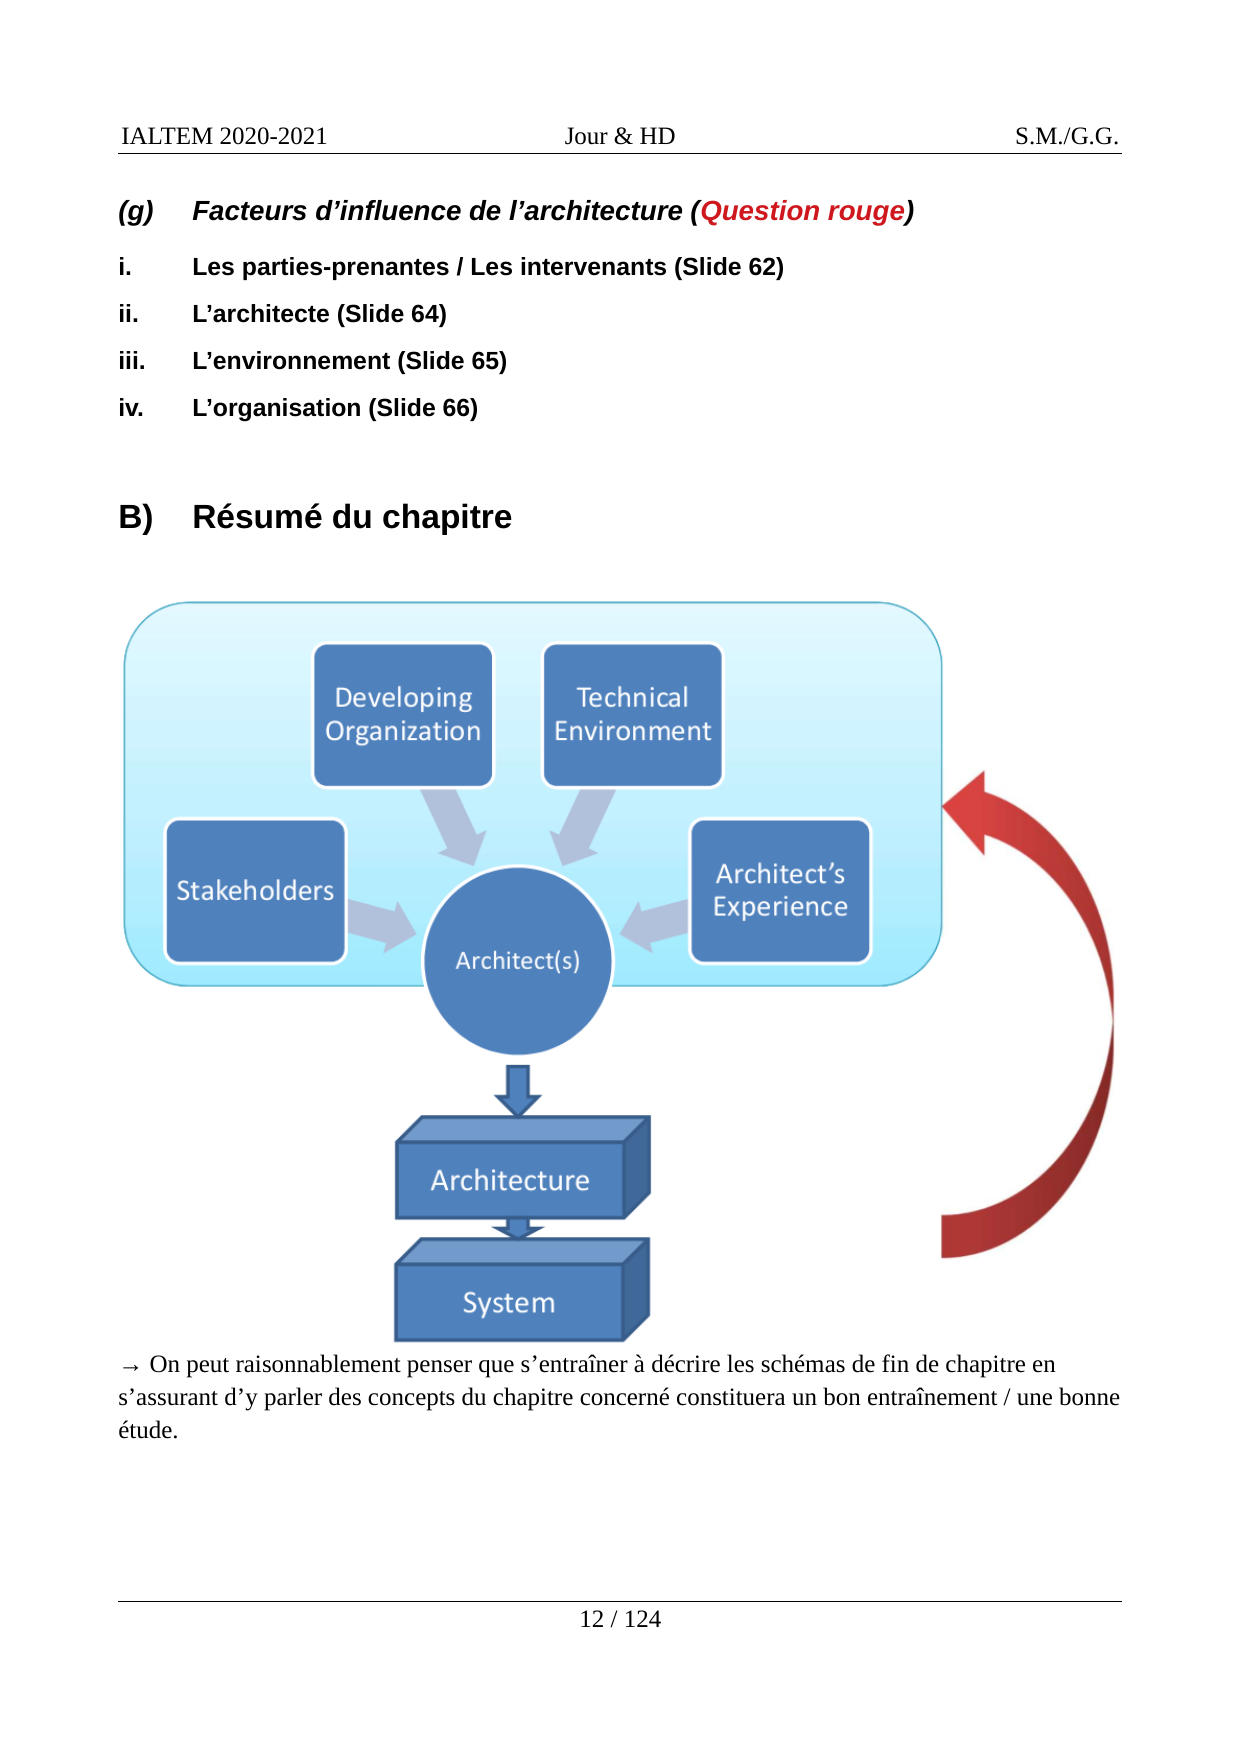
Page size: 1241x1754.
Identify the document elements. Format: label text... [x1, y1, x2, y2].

subtitle L’environnement (Slide 65) [118, 346, 1122, 375]
subtitle Les parties-prenantes / Les intervenants (Slide 62) [118, 252, 1122, 280]
subtitle L’architecte (Slide 64) [118, 299, 1122, 327]
subtitle L’organisation (Slide 66) [118, 393, 1122, 422]
text → On peut raisonnablement penser que s’entraîner à décrire les schémas de fin de chapitre en s’assurant d’y parler des concepts du chapitre concerné constituera un bon entraînement / une bonne étude. [118, 1349, 1122, 1444]
subtitle Résumé du chapitre [118, 497, 1122, 535]
subtitle Facteurs d’influence de l’architecture (Question rouge) [118, 195, 1122, 227]
picture [118, 595, 1123, 1349]
